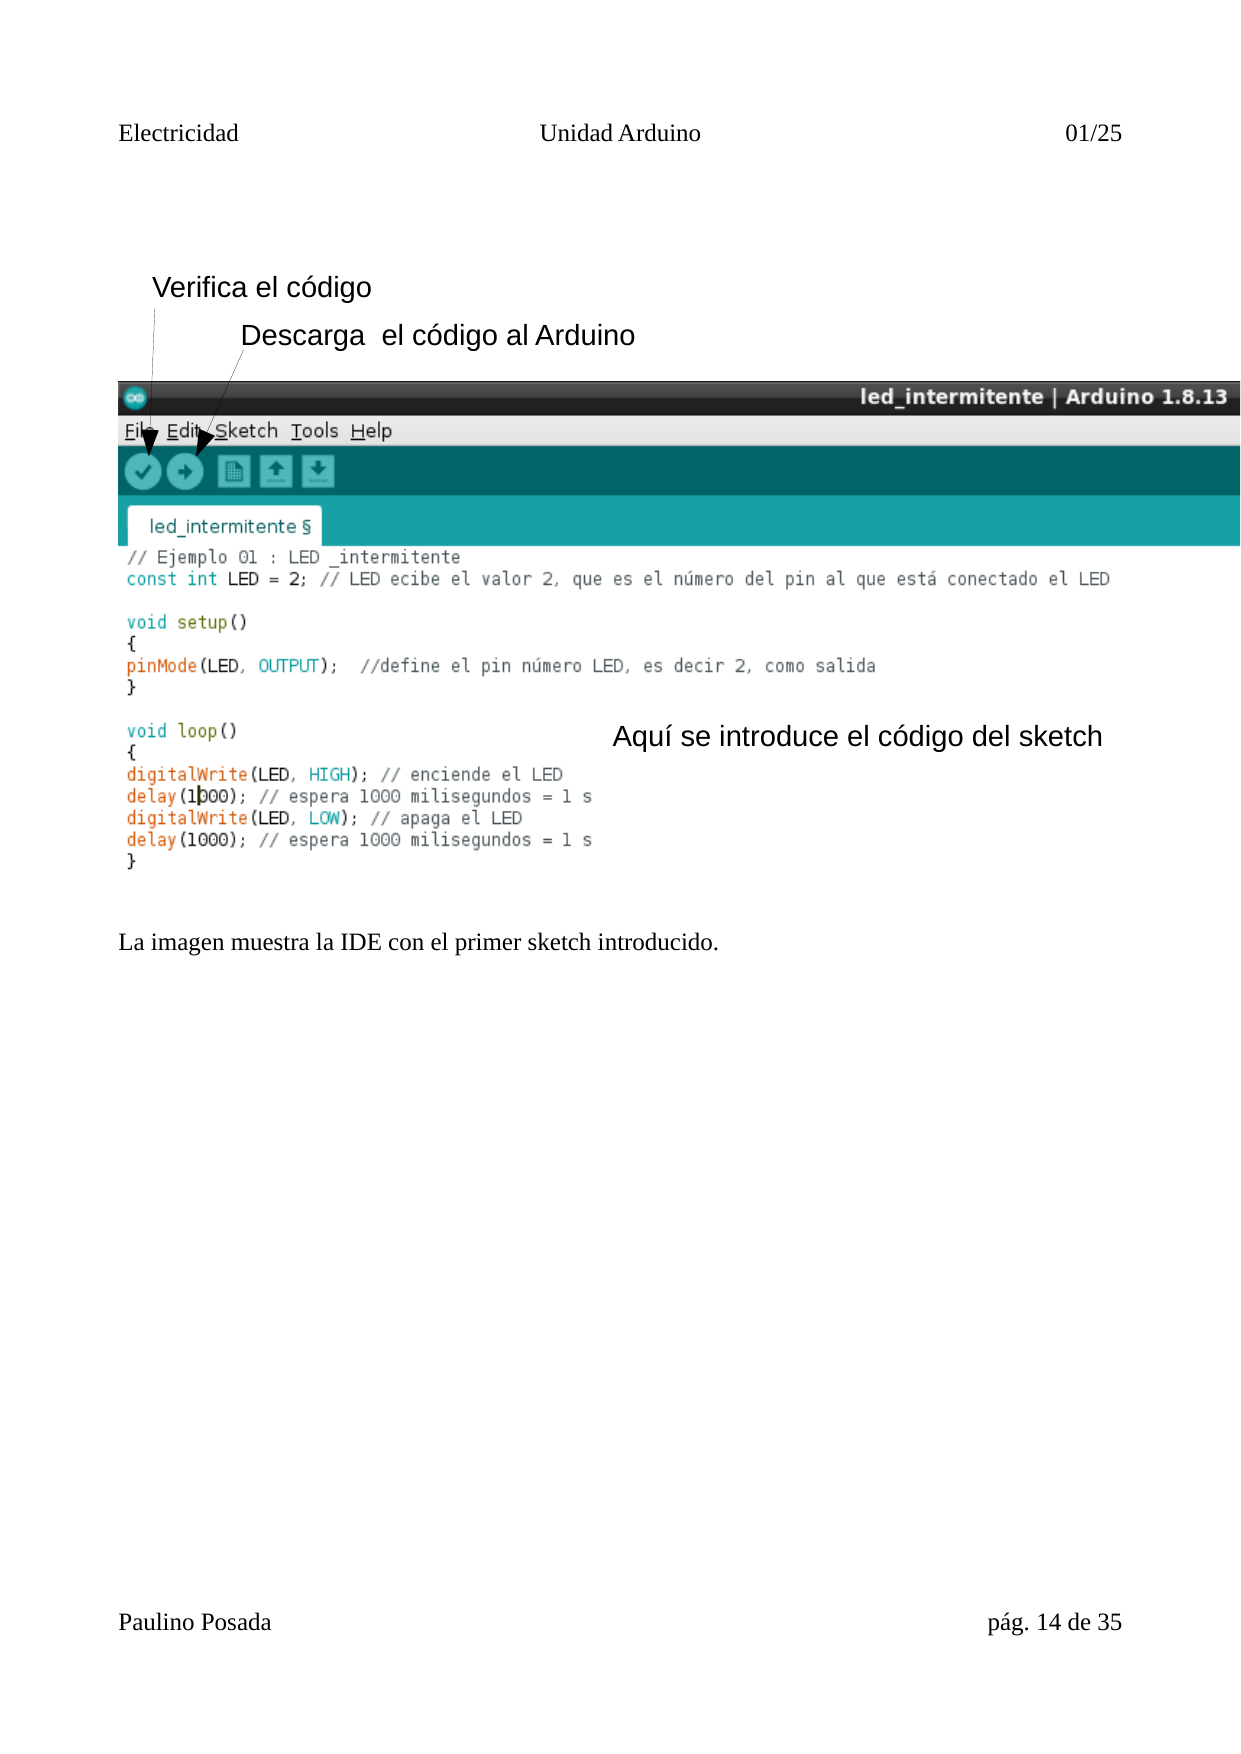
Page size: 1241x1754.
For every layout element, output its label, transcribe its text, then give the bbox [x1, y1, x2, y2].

text La imagen muestra la IDE con el primer sketch introducido. [118, 927, 1122, 955]
picture [118, 381, 1241, 881]
